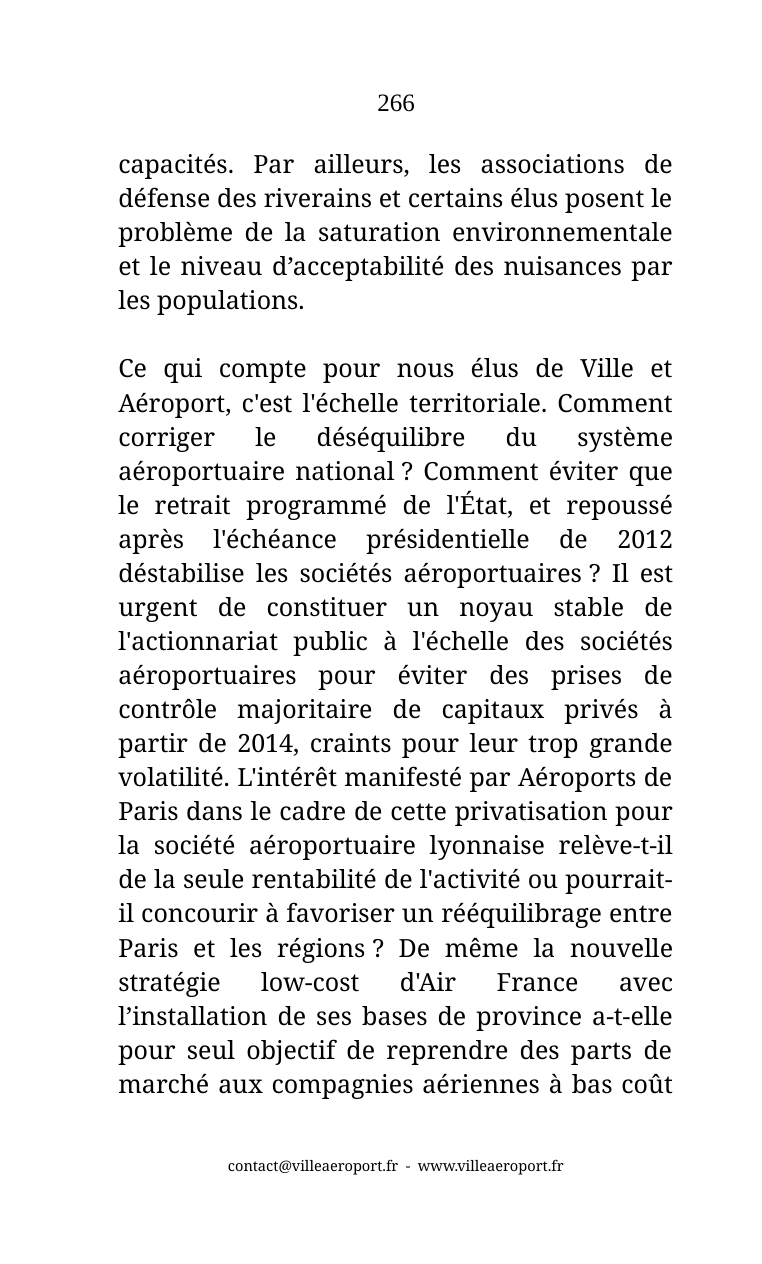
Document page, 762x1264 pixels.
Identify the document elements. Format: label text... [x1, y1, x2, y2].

text capacités. Par ailleurs, les associations de défense des riverains et certains élus posent le problème de la saturation environnementale et le niveau d’acceptabilité des nuisances par les populations. [118, 147, 673, 317]
text Ce qui compte pour nous élus de Ville et Aéroport, c'est l'échelle territoriale. Comment corriger le déséquilibre du système aéroportuaire national ? Comment éviter que le retrait programmé de l'État, et repoussé après l'échéance présidentielle de 2012 déstabilise les sociétés aéroportuaires ? Il est urgent de constituer un noyau stable de l'actionnariat public à l'échelle des sociétés aéroportuaires pour éviter des prises de contrôle majoritaire de capitaux privés à partir de 2014, craints pour leur trop grande volatilité. L'intérêt manifesté par Aéroports de Paris dans le cadre de cette privatisation pour la société aéroportuaire lyonnaise relève-t-il de la seule rentabilité de l'activité ou pourrait-il concourir à favoriser un rééquilibrage entre Paris et les régions ? De même la nouvelle stratégie low-cost d'Air France avec l’installation de ses bases de province a-t-elle pour seul objectif de reprendre des parts de marché aux compagnies aériennes à bas coût [118, 351, 673, 1101]
